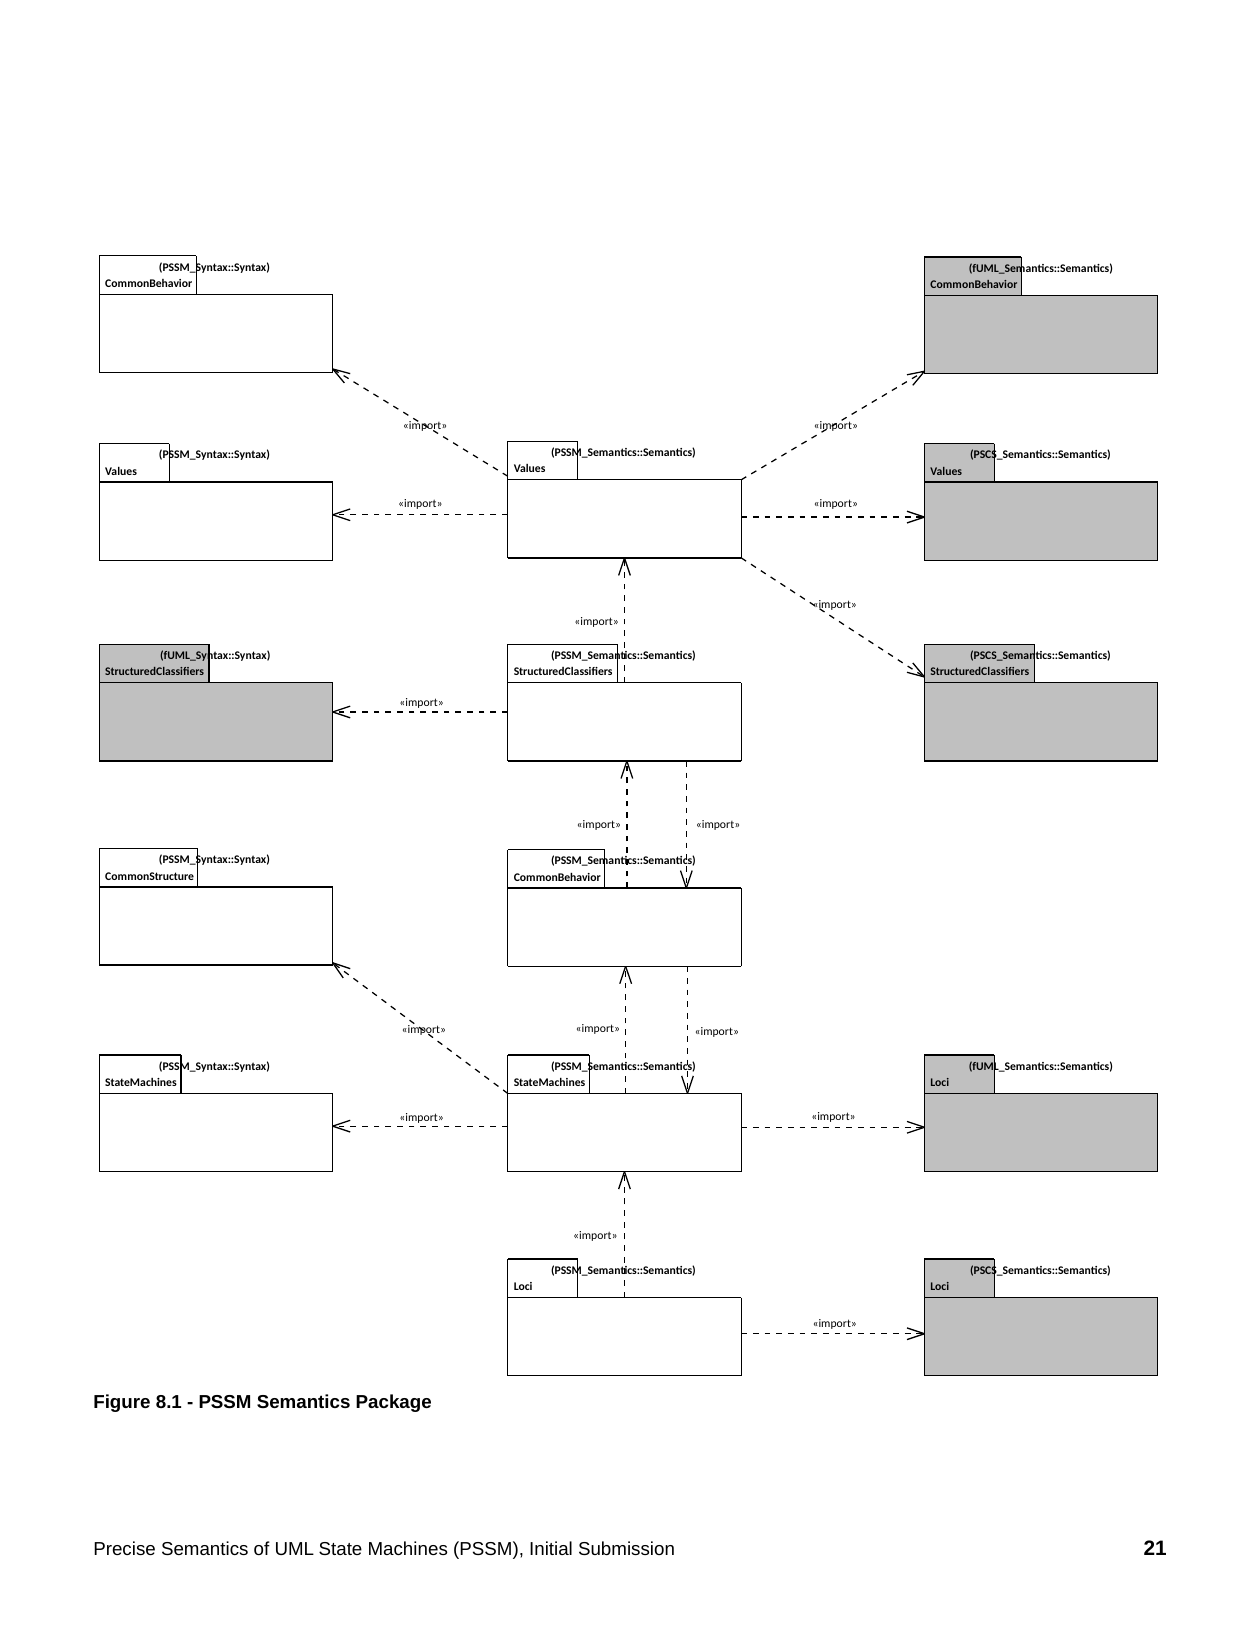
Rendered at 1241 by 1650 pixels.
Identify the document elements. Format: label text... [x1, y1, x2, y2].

text Figure 8.1 - PSSM Semantics Package [93, 243, 1164, 1413]
